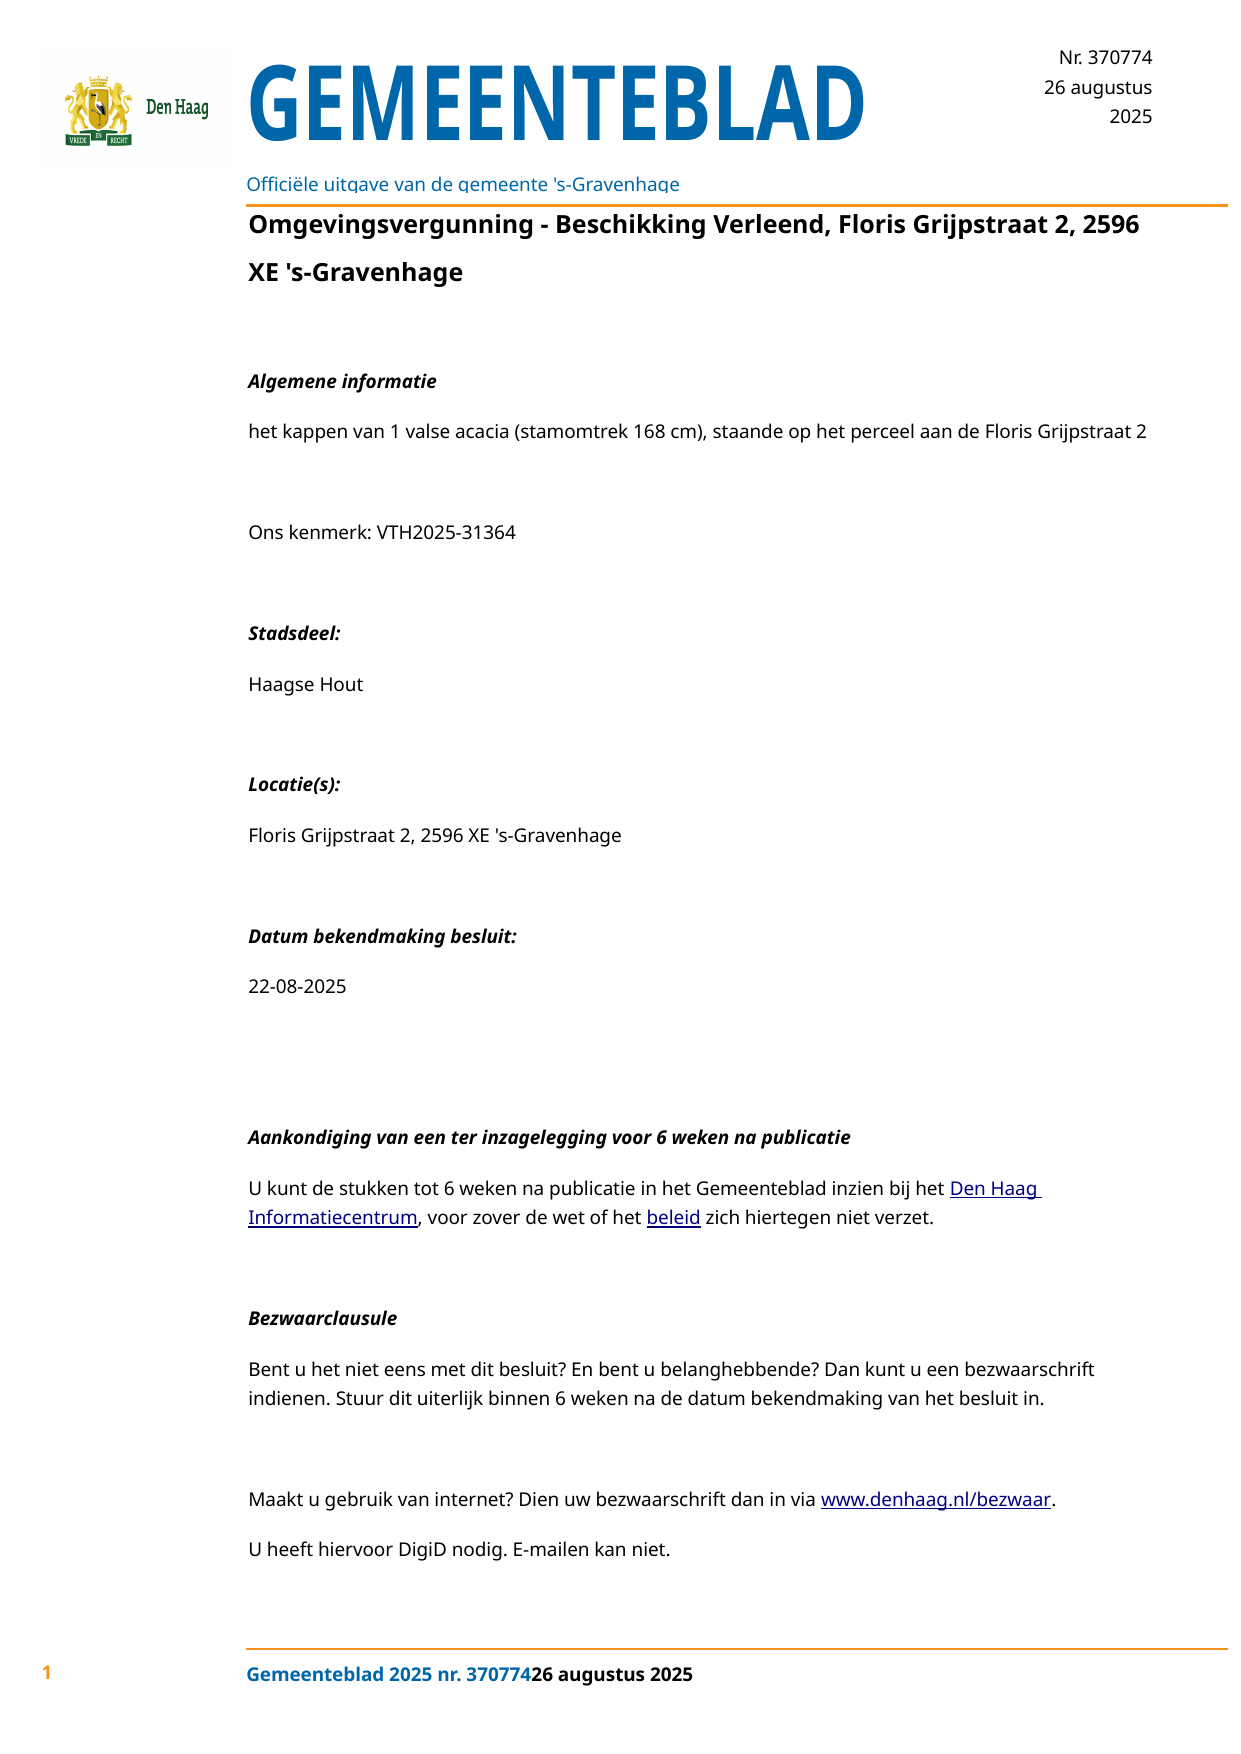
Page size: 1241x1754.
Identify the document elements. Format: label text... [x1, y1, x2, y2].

text Algemene informatie [248, 368, 1152, 394]
text U kunt de stukken tot 6 weken na publicatie in het Gemeenteblad inzien bij het Den Haag Informatiecentrum, voor zover de wet of het beleid zich hiertegen niet verzet. [248, 1175, 1152, 1230]
text het kappen van 1 valse acacia (stamomtrek 168 cm), staande op het perceel aan de Floris Grijpstraat 2 [248, 419, 1152, 444]
picture [41, 47, 231, 172]
text Maakt u gebruik van internet? Dien uw bezwaarschrift dan in via www.denhaag.nl/bezwaar. [248, 1486, 1152, 1512]
text Haagse Hout [248, 671, 1152, 697]
text 22-08-2025 [248, 973, 1152, 999]
text U heeft hiervoor DigiD nodig. E-mailen kan niet. [248, 1537, 1152, 1562]
text Ons kenmerk: VTH2025-31364 [248, 519, 1152, 545]
text Aankondiging van een ter inzagelegging voor 6 weken na publicatie [248, 1124, 1152, 1150]
text Stadsdeel: [248, 620, 1152, 646]
text Locatie(s): [248, 772, 1152, 797]
text Bezwaarclausule [248, 1305, 1152, 1331]
text Bent u het niet eens met dit besluit? En bent u belanghebbende? Dan kunt u een bezwaarschrift indienen. Stuur dit uiterlijk binnen 6 weken na de datum bekendmaking van het besluit in. [248, 1356, 1152, 1411]
text Datum bekendmaking besluit: [248, 923, 1152, 949]
text Omgevingsvergunning - Beschikking Verleend, Floris Grijpstraat 2, 2596 XE 's-Gravenhage [248, 207, 1152, 288]
text Floris Grijpstraat 2, 2596 XE 's-Gravenhage [248, 822, 1152, 848]
